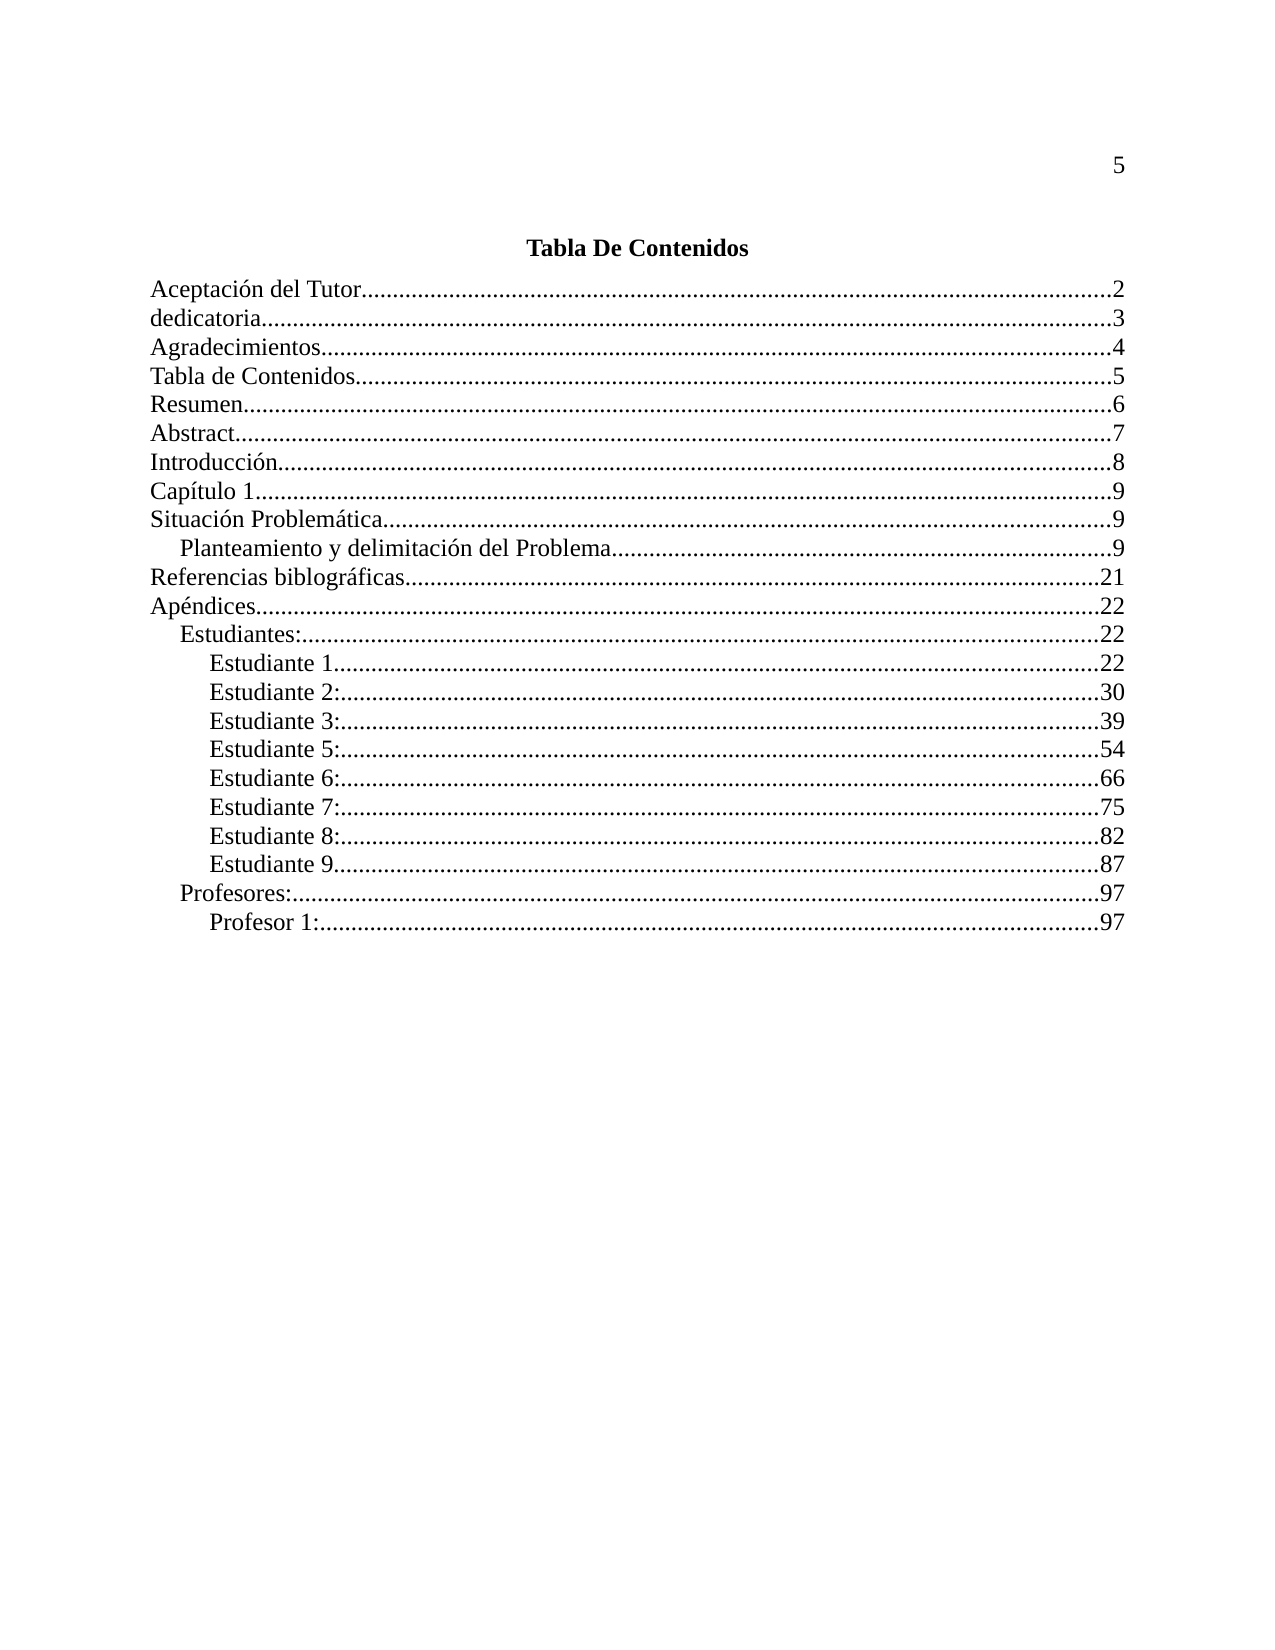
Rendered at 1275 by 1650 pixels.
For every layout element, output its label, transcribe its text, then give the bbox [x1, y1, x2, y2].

text Estudiante 7: 75 [209, 792, 1125, 821]
text Estudiantes: 22 [179, 619, 1125, 648]
text Profesor 1: 97 [209, 907, 1125, 936]
text Aceptación del Tutor 2 [150, 274, 1125, 303]
text Agradecimientos 4 [150, 332, 1125, 361]
text Introducción 8 [150, 447, 1125, 476]
text Resumen 6 [150, 389, 1125, 418]
text Estudiante 9 87 [209, 849, 1125, 878]
text Estudiante 1 22 [209, 648, 1125, 677]
text Planteamiento y delimitación del Problema 9 [179, 533, 1125, 562]
text Estudiante 3: 39 [209, 706, 1125, 734]
text Estudiante 8: 82 [209, 821, 1125, 849]
text Estudiante 6: 66 [209, 763, 1125, 792]
text dedicatoria 3 [150, 303, 1125, 332]
text Abstract 7 [150, 418, 1125, 447]
text Estudiante 2: 30 [209, 677, 1125, 706]
text Estudiante 5: 54 [209, 734, 1125, 763]
text Referencias biblográficas 21 [150, 562, 1125, 591]
text Situación Problemática 9 [150, 504, 1125, 533]
subtitle Tabla de Contenidos [150, 233, 1125, 262]
text Tabla de Contenidos 5 [150, 361, 1125, 389]
text Profesores: 97 [179, 878, 1125, 907]
text Apéndices 22 [150, 591, 1125, 619]
text Capítulo 1 9 [150, 476, 1125, 504]
